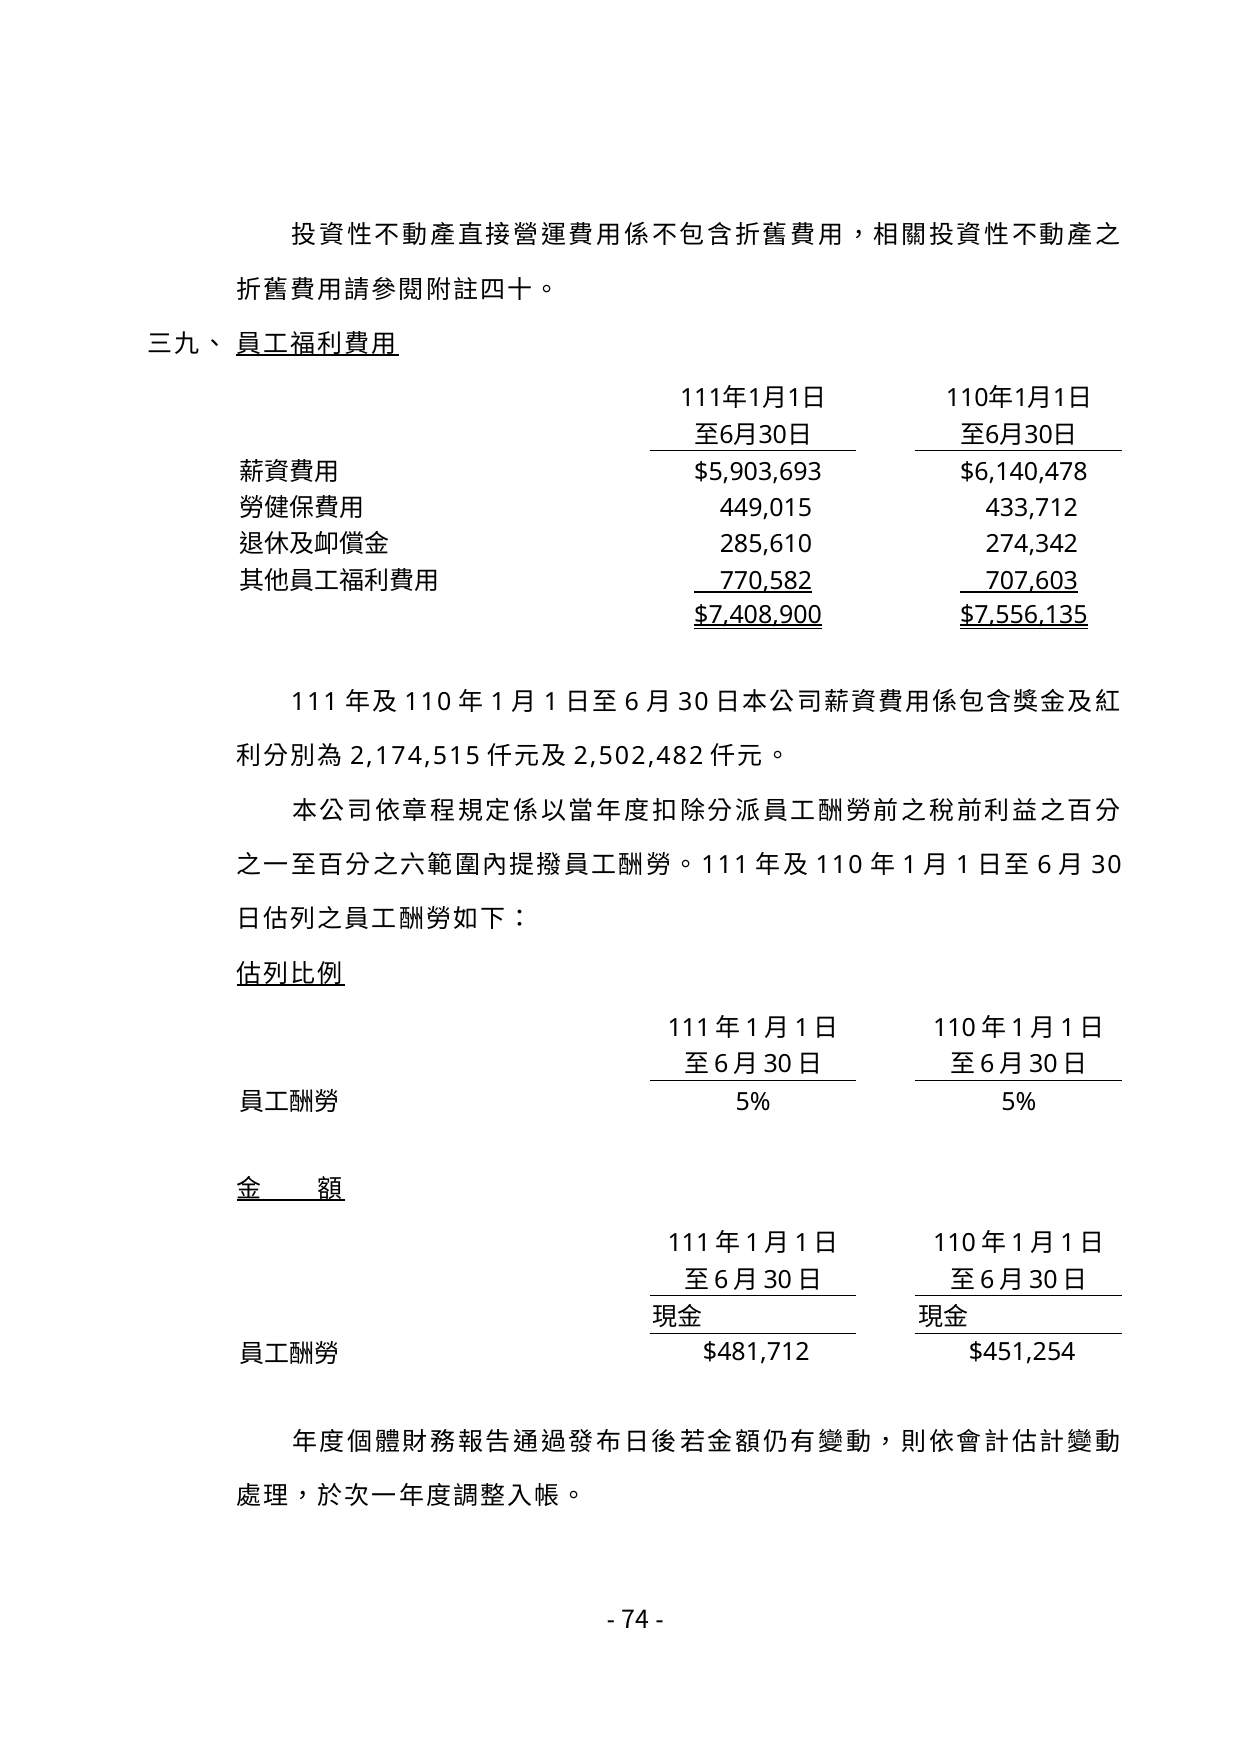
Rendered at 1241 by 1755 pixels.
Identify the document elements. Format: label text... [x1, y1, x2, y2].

table_header [236, 1223, 591, 1295]
table_cell 勞健保費用 [236, 488, 591, 524]
table_cell $ 481,712 [650, 1334, 856, 1370]
table_cell 274,342 [915, 524, 1122, 560]
table_cell 449,015 [650, 488, 856, 524]
table_cell 5% [650, 1081, 856, 1117]
table_cell [591, 524, 650, 560]
text 年度個體財務報告通過發布日後若金額仍有變動，則依會計估計變動處理，於次一年度調整入帳。 [236, 1421, 1122, 1512]
table_header [856, 1223, 915, 1295]
text 三九、 員工福利費用 [148, 323, 1122, 360]
text 投資性不動產直接營運費用係不包含折舊費用，相關投資性不動產之折舊費用請參閱附註四十。 [236, 215, 1122, 305]
text 估列比例 [236, 953, 1122, 989]
table_cell [856, 1080, 915, 1117]
table_header [591, 1008, 649, 1080]
table_cell [236, 596, 591, 630]
table_header [856, 1008, 915, 1080]
table_header [591, 378, 650, 450]
table_cell $ 6,140,478 [915, 451, 1122, 488]
table_cell [856, 1295, 915, 1333]
table_cell 其他員工福利費用 [236, 560, 591, 596]
table_cell [856, 560, 915, 596]
table_cell [591, 1295, 649, 1333]
table_cell 433,712 [915, 488, 1122, 524]
table_cell [856, 596, 915, 630]
table_cell 員工酬勞 [236, 1080, 591, 1117]
table_cell 5% [915, 1081, 1122, 1117]
table_cell 285,610 [650, 524, 856, 560]
table_cell [591, 450, 650, 488]
table_cell [236, 1295, 591, 1333]
table_header [236, 1008, 591, 1080]
table_cell $ 7,556,135 [915, 596, 1122, 630]
text 本公司依章程規定係以當年度扣除分派員工酬勞前之稅前利益之百分之一至百分之六範圍內提撥員工酬勞。111年及110年1月1日至6月30日估列之員工酬勞如下： [236, 790, 1122, 935]
table_cell [856, 488, 915, 524]
table_cell 707,603 [915, 560, 1122, 596]
table_cell [856, 1333, 915, 1370]
table_header 110年1月1日 至6月30日 [915, 378, 1122, 450]
table_cell [591, 560, 650, 596]
table_cell [591, 1333, 649, 1370]
table_header [591, 1223, 649, 1295]
table_header 110年1月1日 至6月30日 [915, 1008, 1122, 1080]
table_cell $ 7,408,900 [650, 596, 856, 630]
table_cell 退休及卹償金 [236, 524, 591, 560]
table_cell $ 451,254 [915, 1334, 1122, 1370]
table_header [236, 378, 591, 450]
text 金 額 [236, 1168, 1122, 1205]
table_cell [591, 488, 650, 524]
table_header 111年1月1日 至6月30日 [650, 378, 856, 450]
table_header 111年1月1日 至6月30日 [650, 1223, 856, 1295]
table_cell 現金 [650, 1296, 856, 1333]
table_header [856, 378, 915, 450]
table_cell [591, 1080, 649, 1117]
table_cell $ 5,903,693 [650, 451, 856, 488]
table_cell [591, 596, 650, 630]
table_cell [856, 524, 915, 560]
table_cell 員工酬勞 [236, 1333, 591, 1370]
text 111年及110年1月1日至6月30日本公司薪資費用係包含獎金及紅利分別為2,174,515仟元及2,502,482仟元。 [236, 681, 1122, 772]
table_header 110年1月1日 至6月30日 [915, 1223, 1122, 1295]
table_cell 現金 [915, 1296, 1122, 1333]
table_header 111年1月1日 至6月30日 [650, 1008, 856, 1080]
table_cell 770,582 [650, 560, 856, 596]
table_cell 薪資費用 [236, 450, 591, 488]
table_cell [856, 450, 915, 488]
